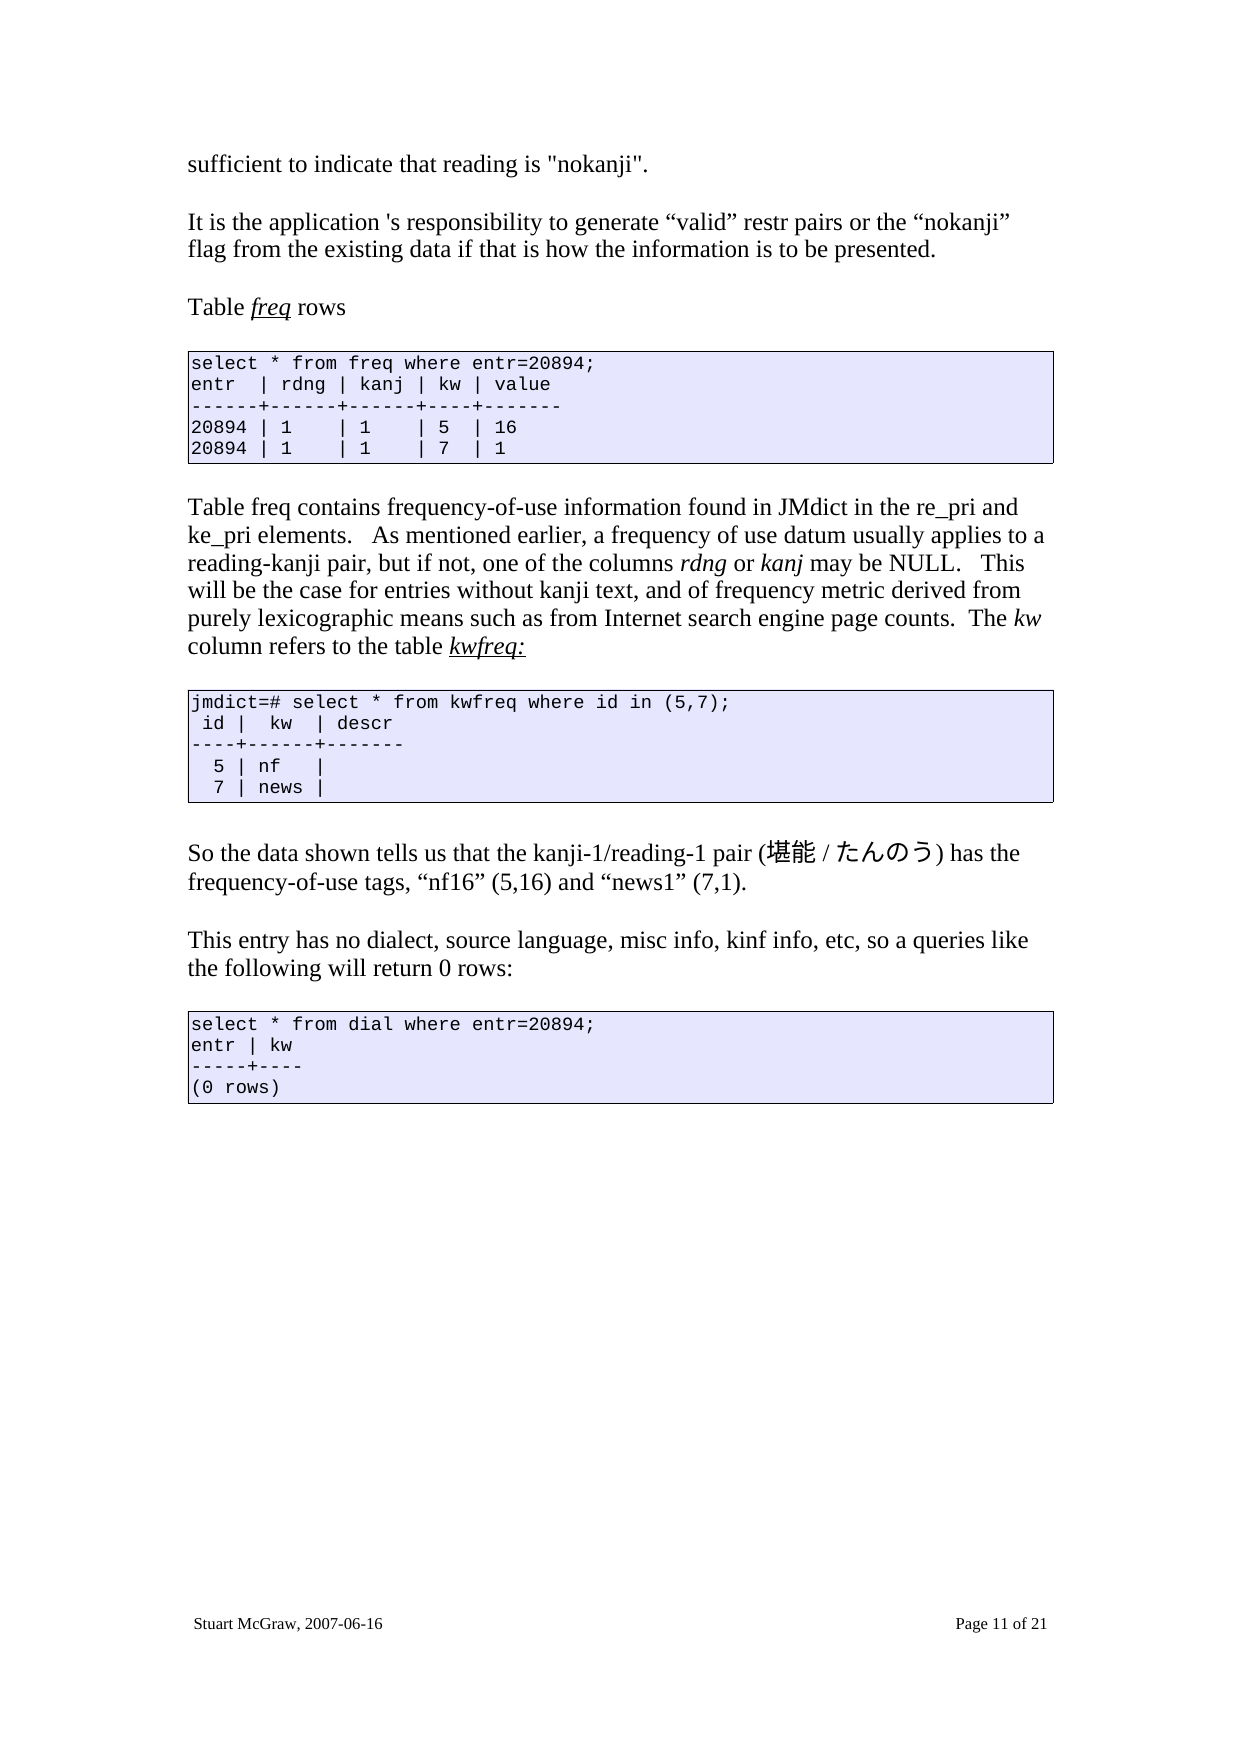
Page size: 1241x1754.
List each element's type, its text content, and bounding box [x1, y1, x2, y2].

text It is the application 's responsibility to generate “valid” restr pairs or the “nokanji” flag from the existing data if that is how the information is to be presented. [187, 208, 1053, 263]
text So the data shown tells us that the kanji-1/reading-1 pair (堪能 / たんのう) has the frequency-of-use tags, “nf16” (5,16) and “news1” (7,1). [187, 832, 1053, 896]
text jmdict=# select * from kwfreq where id in (5,7); id | kw | descr ----+------+------- 5 | nf | 7 | news | [189, 691, 1053, 802]
text select * from freq where entr=20894; entr | rdng | kanj | kw | value ------+------+------+----+------- 20894 | 1 | 1 | 5 | 16 20894 | 1 | 1 | 7 | 1 [189, 352, 1053, 463]
text Table freq rows [187, 293, 1053, 321]
text sufficient to indicate that reading is "nokanji". [187, 150, 1053, 178]
text This entry has no dialect, source language, misc info, kinf info, etc, so a queries like the following will return 0 rows: [187, 926, 1053, 981]
text select * from dial where entr=20894; entr | kw -----+---- (0 rows) [189, 1012, 1053, 1103]
text Table freq contains frequency-of-use information found in JMdict in the re_pri and ke_pri elements. As mentioned earlier, a frequency of use datum usually applies to a reading-kanji pair, but if not, one of the columns rdng or kanj may be NULL. This will be the case for entries without kanji text, and of frequency metric derived from purely lexicographic means such as from Internet search engine page counts. The kw column refers to the table kwfreq: [187, 493, 1053, 659]
